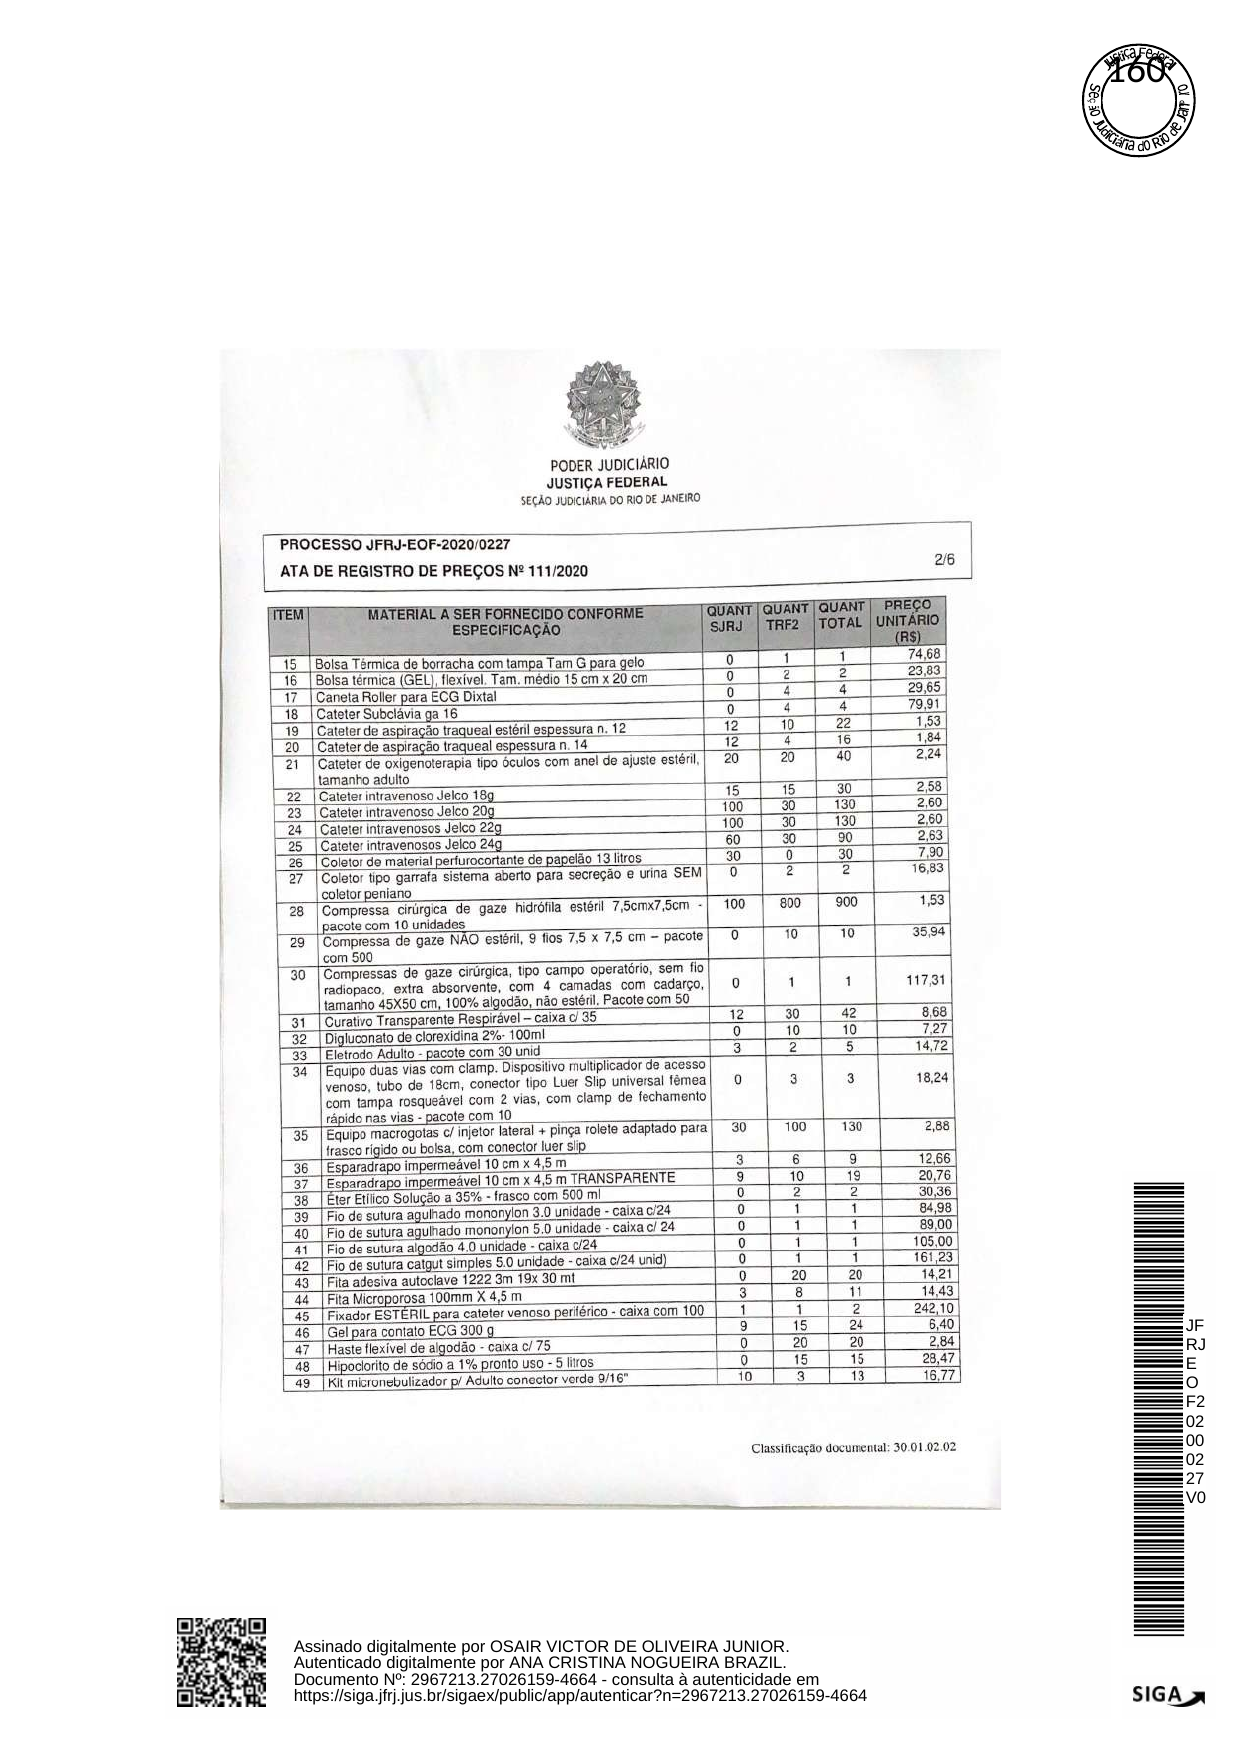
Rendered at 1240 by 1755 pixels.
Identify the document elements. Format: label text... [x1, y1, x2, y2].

text e [1179, 97, 1193, 105]
text JFRJEOF202000227V01 [1186, 1316, 1206, 1504]
text ç [1088, 98, 1099, 106]
